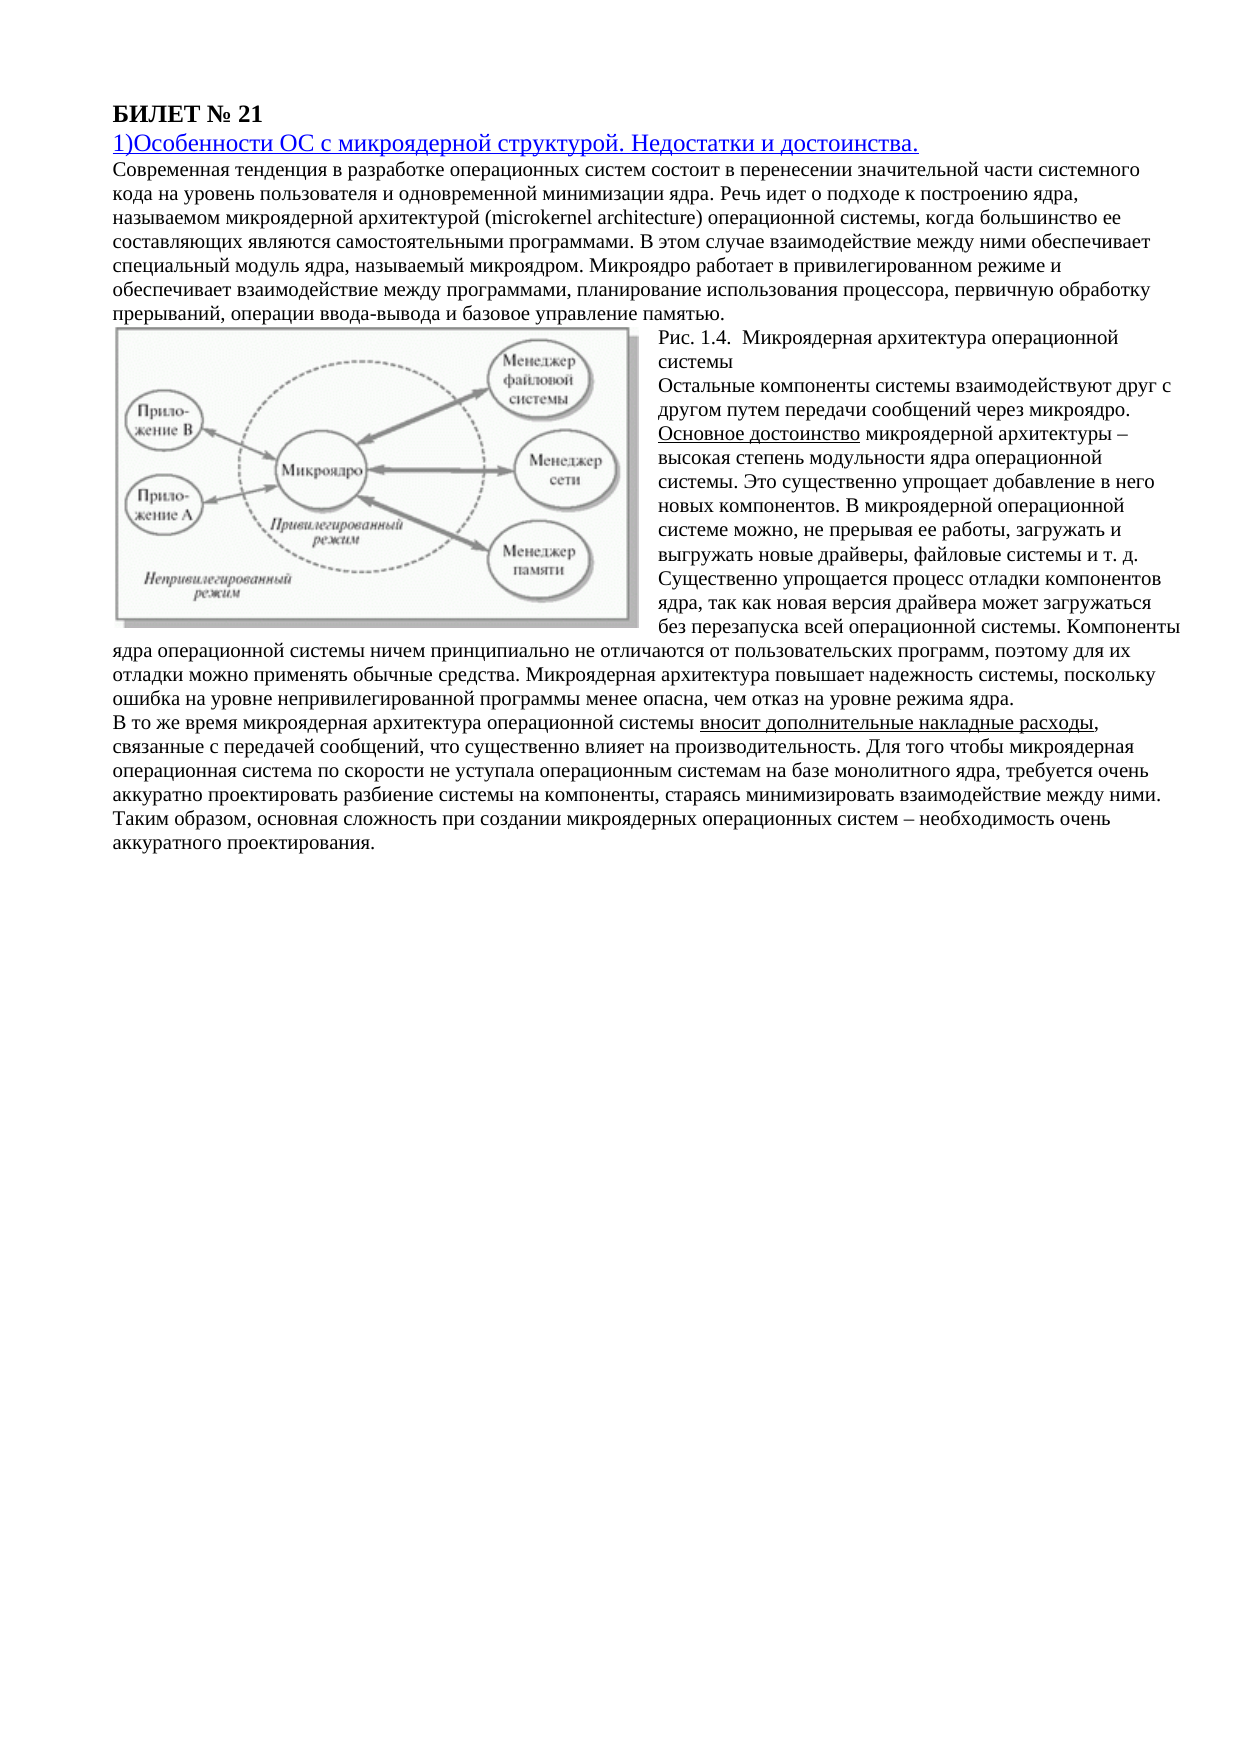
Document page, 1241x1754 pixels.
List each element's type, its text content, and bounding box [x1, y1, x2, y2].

text 1)Особенности ОС с микроядерной структурой. Недостатки и достоинства. [112, 128, 1181, 156]
text Остальные компоненты системы взаимодействуют друг с другом путем передачи сообщений через микроядро. [639, 373, 1181, 421]
text БИЛЕТ № 21 [112, 99, 1181, 128]
text В то же время микроядерная архитектура операционной системы вносит дополнительные накладные расходы, связанные с передачей сообщений, что существенно влияет на производительность. Для того чтобы микроядерная операционная система по скорости не уступала операционным системам на базе монолитного ядра, требуется очень аккуратно проектировать разбиение системы на компоненты, стараясь минимизировать взаимодействие между ними. Таким образом, основная сложность при создании микроядерных операционных систем – необходимость очень аккуратного проектирования. [112, 710, 1181, 854]
text Основное достоинство микроядерной архитектуры – высокая степень модульности ядра операционной системы. Это существенно упрощает добавление в него новых компонентов. В микроядерной операционной системе можно, не прерывая ее работы, загружать и выгружать новые драйверы, файловые системы и т. д. Существенно упрощается процесс отладки компонентов ядра, так как новая версия драйвера может загружаться без перезапуска всей операционной системы. Компоненты ядра операционной системы ничем принципиально не отличаются от пользовательских программ, поэтому для их отладки можно применять обычные средства. Микроядерная архитектура повышает надежность системы, поскольку ошибка на уровне непривилегированной программы менее опасна, чем отказ на уровне режима ядра. [112, 421, 1181, 710]
text Современная тенденция в разработке операционных систем состоит в перенесении значительной части системного кода на уровень пользователя и одновременной минимизации ядра. Речь идет о подходе к построению ядра, называемом микроядерной архитектурой (microkernel architecture) операционной системы, когда большинство ее составляющих являются самостоятельными программами. В этом случае взаимодействие между ними обеспечивает специальный модуль ядра, называемый микроядром. Микроядро работает в привилегированном режиме и обеспечивает взаимодействие между программами, планирование использования процессора, первичную обработку прерываний, операции ввода-вывода и базовое управление памятью. [112, 156, 1181, 325]
text Рис. 1.4. Микроядерная архитектура операционной системы [112, 325, 1181, 373]
